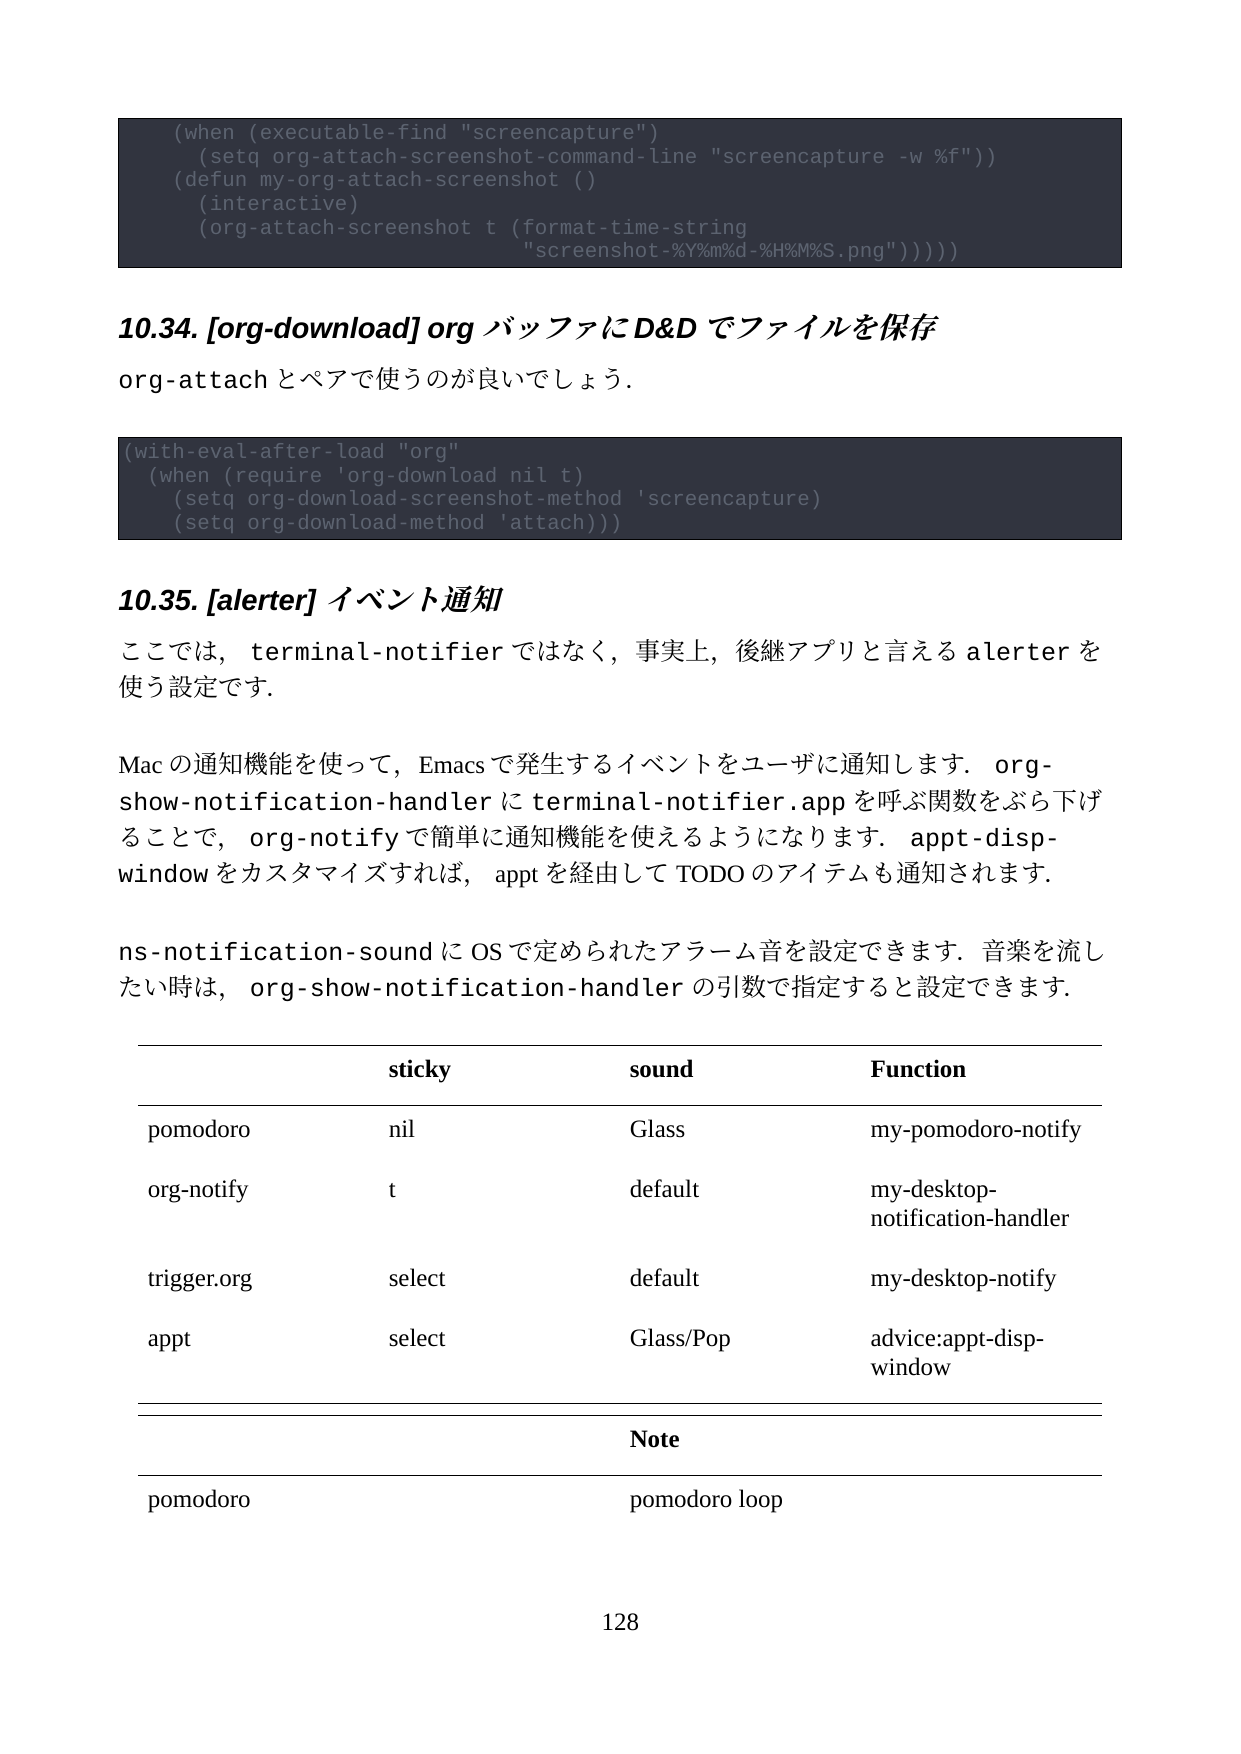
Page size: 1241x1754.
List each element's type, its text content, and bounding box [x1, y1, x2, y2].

table_header sticky [379, 1046, 620, 1105]
text (when (executable-find "screencapture") [119, 119, 1121, 142]
table_cell select [379, 1254, 620, 1314]
text (org-attach-screenshot t (format-time-string [119, 213, 1121, 236]
text (setq org-download-method 'attach))) [119, 508, 1121, 539]
table_cell select [379, 1314, 620, 1403]
table_cell pomodoro [138, 1106, 379, 1165]
table_cell t [379, 1165, 620, 1254]
table_header sound [620, 1046, 861, 1105]
table_cell Glass [620, 1106, 861, 1165]
text ここでは， terminal-notifier ではなく，事実上，後継アプリと言える alerter を使う設定です． [118, 631, 1122, 732]
text (setq org-download-screenshot-method 'screencapture) [119, 484, 1121, 508]
table_cell nil [379, 1106, 620, 1165]
subtitle [alerter] イベント通知 [118, 577, 1122, 619]
table_header Note [620, 1416, 1102, 1474]
table_cell Glass/Pop [620, 1314, 861, 1403]
text ns-notification-sound に OSで定められたアラーム音を設定できます．音楽を流したい時は， org-show-notification-handler の引数で指定すると設定できます． [118, 931, 1122, 1032]
text (defun my-org-attach-screenshot () [119, 165, 1121, 189]
table_cell my-desktop-notification-handler [861, 1165, 1102, 1254]
subtitle [org-download] org バッファにD&Dでファイルを保存 [118, 305, 1122, 347]
table_cell default [620, 1254, 861, 1314]
table_header [138, 1416, 620, 1474]
text (interactive) [119, 189, 1121, 213]
text "screenshot-%Y%m%d-%H%M%S.png"))))) [119, 236, 1121, 267]
text Mac の通知機能を使って，Emacsで発生するイベントをユーザに通知します． org-show-notification-handler に terminal-notifier.app を呼ぶ関数をぶら下げることで， org-notify で簡単に通知機能を使えるようになります． appt-disp-window をカスタマイズすれば， appt を経由して TODOのアイテムも通知されます． [118, 745, 1122, 919]
text (setq org-attach-screenshot-command-line "screencapture -w %f")) [119, 142, 1121, 165]
table_cell my-pomodoro-notify [861, 1106, 1102, 1165]
table_cell trigger.org [138, 1254, 379, 1314]
text (with-eval-after-load "org" [119, 438, 1121, 461]
text (when (require 'org-download nil t) [119, 461, 1121, 484]
table_cell advice:appt-disp-window [861, 1314, 1102, 1403]
text org-attach とペアで使うのが良いでしょう． [118, 360, 1122, 425]
table_cell my-desktop-notify [861, 1254, 1102, 1314]
table_cell default [620, 1165, 861, 1254]
table_cell pomodoro loop [620, 1476, 1102, 1535]
table_cell org-notify [138, 1165, 379, 1254]
table_cell pomodoro [138, 1476, 620, 1535]
table_cell appt [138, 1314, 379, 1403]
table_header Function [861, 1046, 1102, 1105]
table_header [138, 1046, 379, 1105]
